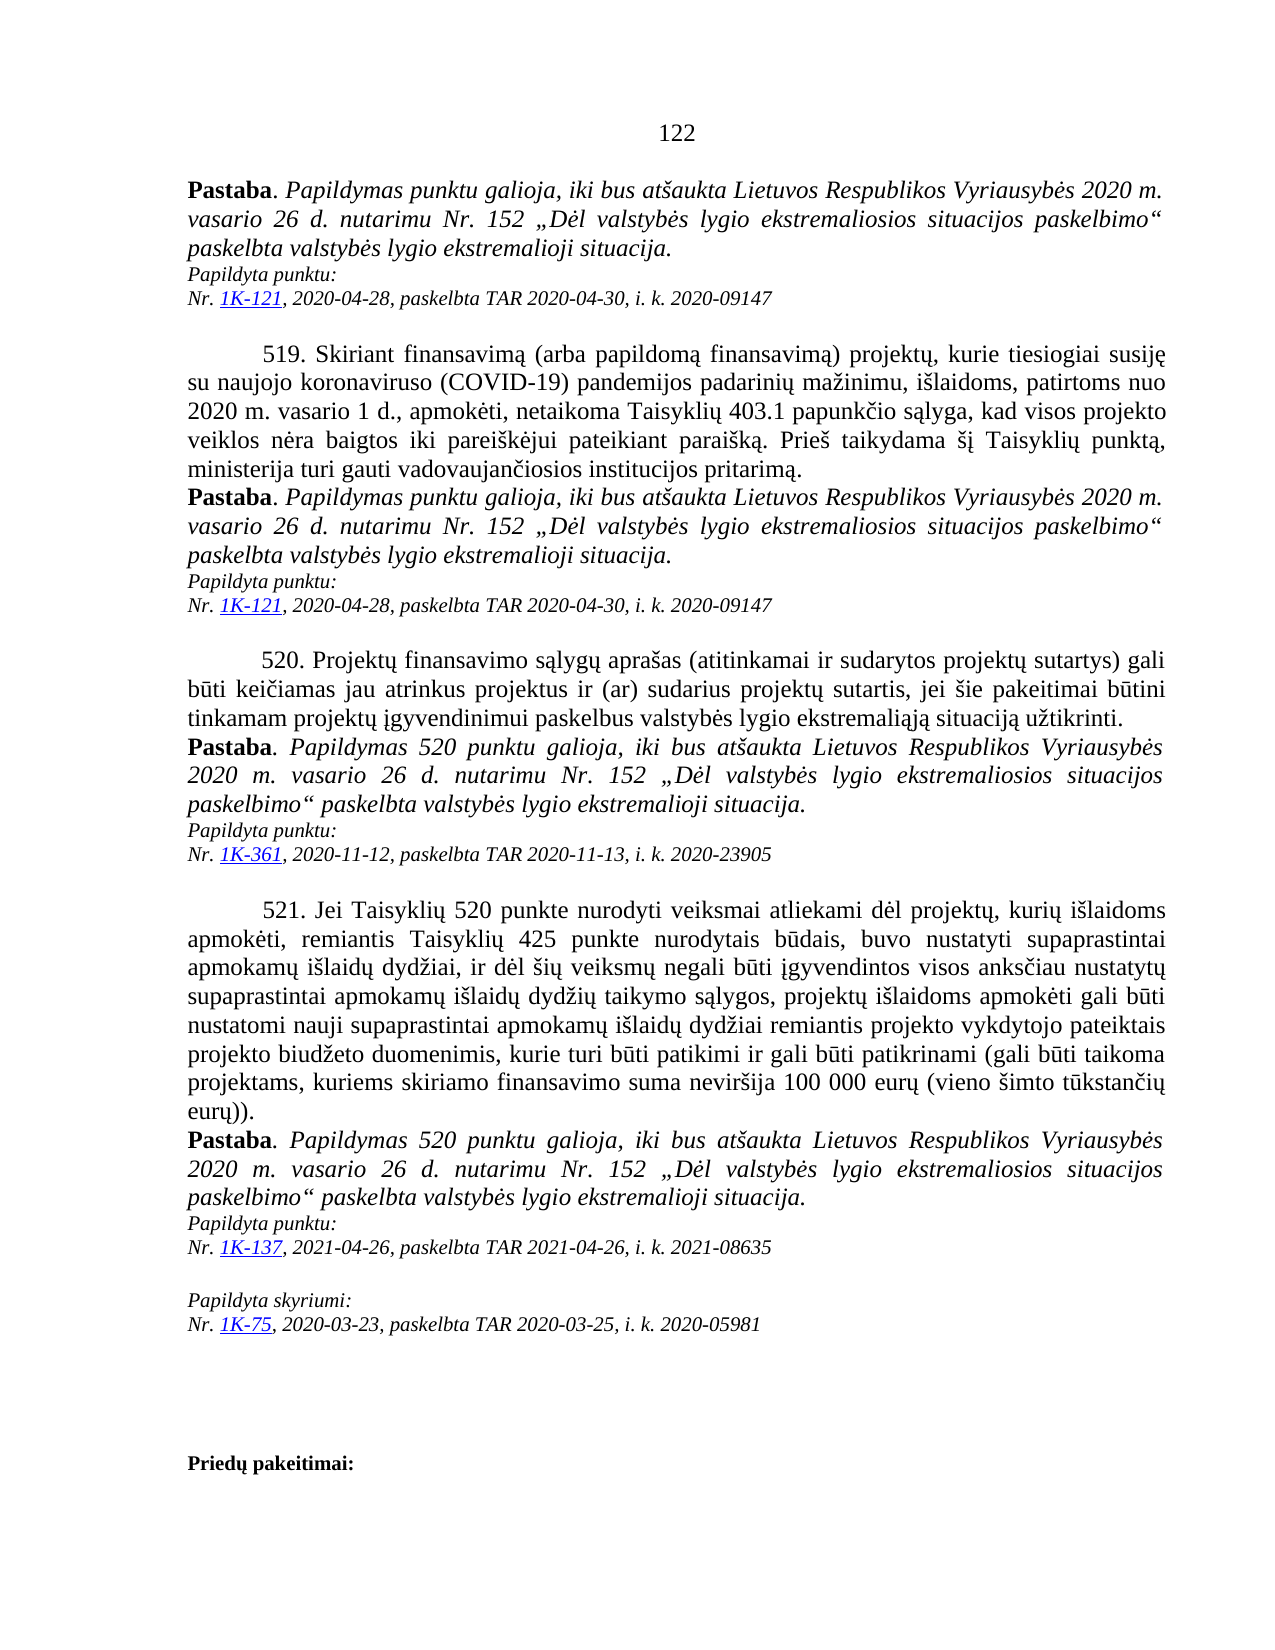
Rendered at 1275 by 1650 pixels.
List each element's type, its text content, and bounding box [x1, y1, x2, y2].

text 519. Skiriant finansavimą (arba papildomą finansavimą) projektų, kurie tiesiogiai susiję su naujojo koronaviruso (COVID-19) pandemijos padarinių mažinimu, išlaidoms, patirtoms nuo 2020 m. vasario 1 d., apmokėti, netaikoma Taisyklių 403.1 papunkčio sąlyga, kad visos projekto veiklos nėra baigtos iki pareiškėjui pateikiant paraišką. Prieš taikydama šį Taisyklių punktą, ministerija turi gauti vadovaujančiosios institucijos pritarimą. [187, 339, 1167, 482]
text Papildyta punktu: [187, 569, 1167, 593]
text Papildyta punktu: [187, 818, 1167, 842]
text Papildyta punktu: [187, 262, 1167, 286]
text Pastaba. Papildymas punktu galioja, iki bus atšaukta Lietuvos Respublikos Vyriausybės 2020 m. vasario 26 d. nutarimu Nr. 152 „Dėl valstybės lygio ekstremaliosios situacijos paskelbimo“ paskelbta valstybės lygio ekstremalioji situacija. [187, 176, 1167, 262]
text Nr. 1K-75, 2020-03-23, paskelbta TAR 2020-03-25, i. k. 2020-05981 [187, 1312, 1167, 1336]
text Papildyta punktu: [187, 1211, 1167, 1235]
text Nr. 1K-121, 2020-04-28, paskelbta TAR 2020-04-30, i. k. 2020-09147 [187, 286, 1167, 310]
text Nr. 1K-121, 2020-04-28, paskelbta TAR 2020-04-30, i. k. 2020-09147 [187, 593, 1167, 617]
text Priedų pakeitimai: [187, 1451, 1167, 1475]
text Nr. 1K-361, 2020-11-12, paskelbta TAR 2020-11-13, i. k. 2020-23905 [187, 842, 1167, 866]
text Pastaba. Papildymas 520 punktu galioja, iki bus atšaukta Lietuvos Respublikos Vyriausybės 2020 m. vasario 26 d. nutarimu Nr. 152 „Dėl valstybės lygio ekstremaliosios situacijos paskelbimo“ paskelbta valstybės lygio ekstremalioji situacija. [187, 1125, 1167, 1211]
text Papildyta skyriumi: [187, 1288, 1167, 1312]
text 520. Projektų finansavimo sąlygų aprašas (atitinkamai ir sudarytos projektų sutartys) gali būti keičiamas jau atrinkus projektus ir (ar) sudarius projektų sutartis, jei šie pakeitimai būtini tinkamam projektų įgyvendinimui paskelbus valstybės lygio ekstremaliąją situaciją užtikrinti. [187, 646, 1167, 732]
text Nr. 1K-137, 2021-04-26, paskelbta TAR 2021-04-26, i. k. 2021-08635 [187, 1235, 1167, 1259]
text Pastaba. Papildymas 520 punktu galioja, iki bus atšaukta Lietuvos Respublikos Vyriausybės 2020 m. vasario 26 d. nutarimu Nr. 152 „Dėl valstybės lygio ekstremaliosios situacijos paskelbimo“ paskelbta valstybės lygio ekstremalioji situacija. [187, 732, 1167, 818]
text 521. Jei Taisyklių 520 punkte nurodyti veiksmai atliekami dėl projektų, kurių išlaidoms apmokėti, remiantis Taisyklių 425 punkte nurodytais būdais, buvo nustatyti supaprastintai apmokamų išlaidų dydžiai, ir dėl šių veiksmų negali būti įgyvendintos visos anksčiau nustatytų supaprastintai apmokamų išlaidų dydžių taikymo sąlygos, projektų išlaidoms apmokėti gali būti nustatomi nauji supaprastintai apmokamų išlaidų dydžiai remiantis projekto vykdytojo pateiktais projekto biudžeto duomenimis, kurie turi būti patikimi ir gali būti patikrinami (gali būti taikoma projektams, kuriems skiriamo finansavimo suma neviršija 100 000 eurų (vieno šimto tūkstančių eurų)). [187, 895, 1167, 1125]
text Pastaba. Papildymas punktu galioja, iki bus atšaukta Lietuvos Respublikos Vyriausybės 2020 m. vasario 26 d. nutarimu Nr. 152 „Dėl valstybės lygio ekstremaliosios situacijos paskelbimo“ paskelbta valstybės lygio ekstremalioji situacija. [187, 482, 1167, 569]
